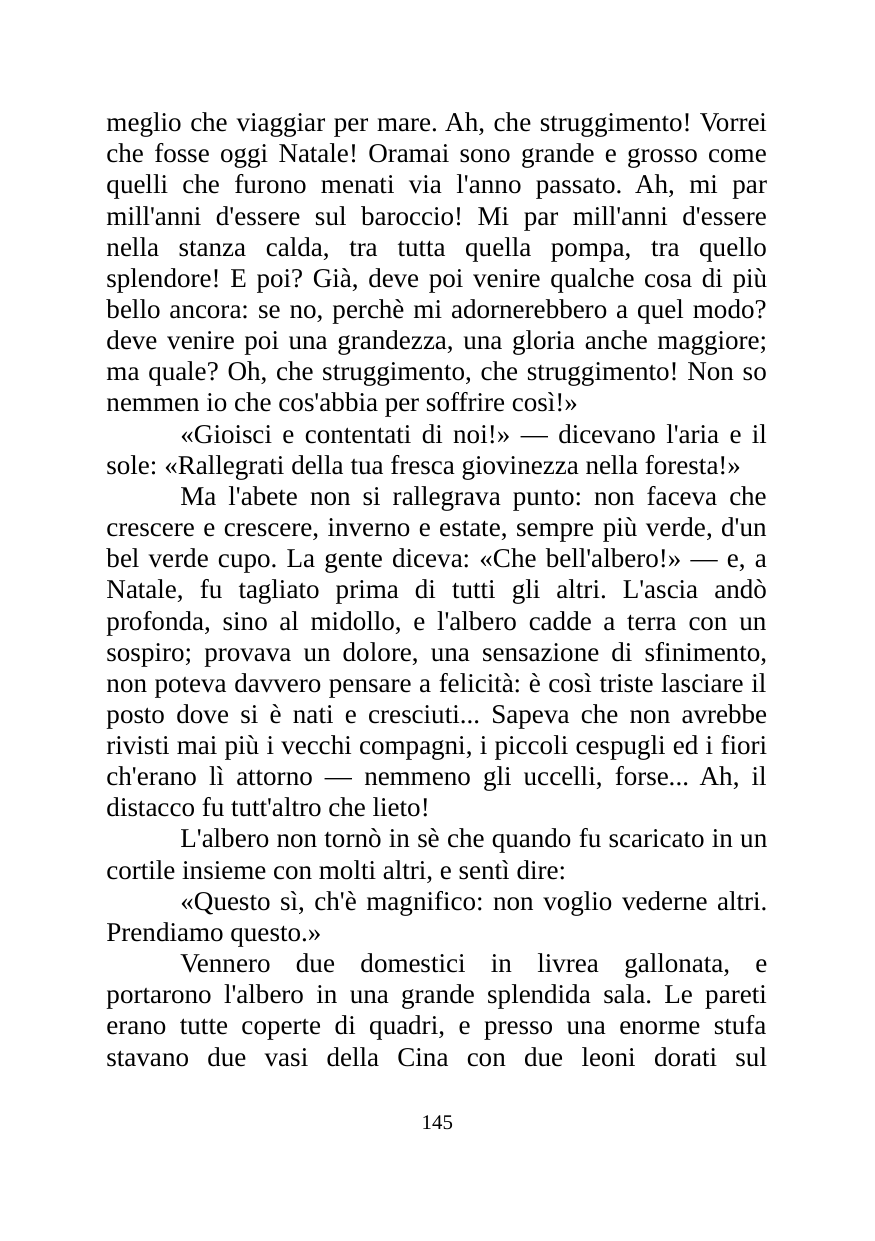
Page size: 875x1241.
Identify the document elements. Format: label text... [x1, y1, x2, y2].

text Vennero due domestici in livrea gallonata, e portarono l'albero in una grande splendida sala. Le pareti erano tutte coperte di quadri, e presso una enorme stufa stavano due vasi della Cina con due leoni dorati sul [106, 947, 768, 1072]
text meglio che viaggiar per mare. Ah, che struggimento! Vorrei che fosse oggi Natale! Oramai sono grande e grosso come quelli che furono menati via l'anno passato. Ah, mi par mill'anni d'essere sul baroccio! Mi par mill'anni d'essere nella stanza calda, tra tutta quella pompa, tra quello splendore! E poi? Già, deve poi venire qualche cosa di più bello ancora: se no, perchè mi adornerebbero a quel modo? deve venire poi una grandezza, una gloria anche maggiore; ma quale? Oh, che struggimento, che struggimento! Non so nemmen io che cos'abbia per soffrire così!» [106, 106, 768, 418]
text «Questo sì, ch'è magnifico: non voglio vederne altri. Prendiamo questo.» [106, 885, 768, 947]
text Ma l'abete non si rallegrava punto: non faceva che crescere e crescere, inverno e estate, sempre più verde, d'un bel verde cupo. La gente diceva: «Che bell'albero!» — e, a Natale, fu tagliato prima di tutti gli altri. L'ascia andò profonda, sino al midollo, e l'albero cadde a terra con un sospiro; provava un dolore, una sensazione di sfinimento, non poteva davvero pensare a felicità: è così triste lasciare il posto dove si è nati e cresciuti... Sapeva che non avrebbe rivisti mai più i vecchi compagni, i piccoli cespugli ed i fiori ch'erano lì attorno — nemmeno gli uccelli, forse... Ah, il distacco fu tutt'altro che lieto! [106, 480, 768, 823]
text L'albero non tornò in sè che quando fu scaricato in un cortile insieme con molti altri, e sentì dire: [106, 823, 768, 885]
text «Gioisci e contentati di noi!» — dicevano l'aria e il sole: «Rallegrati della tua fresca giovinezza nella foresta!» [106, 418, 768, 480]
